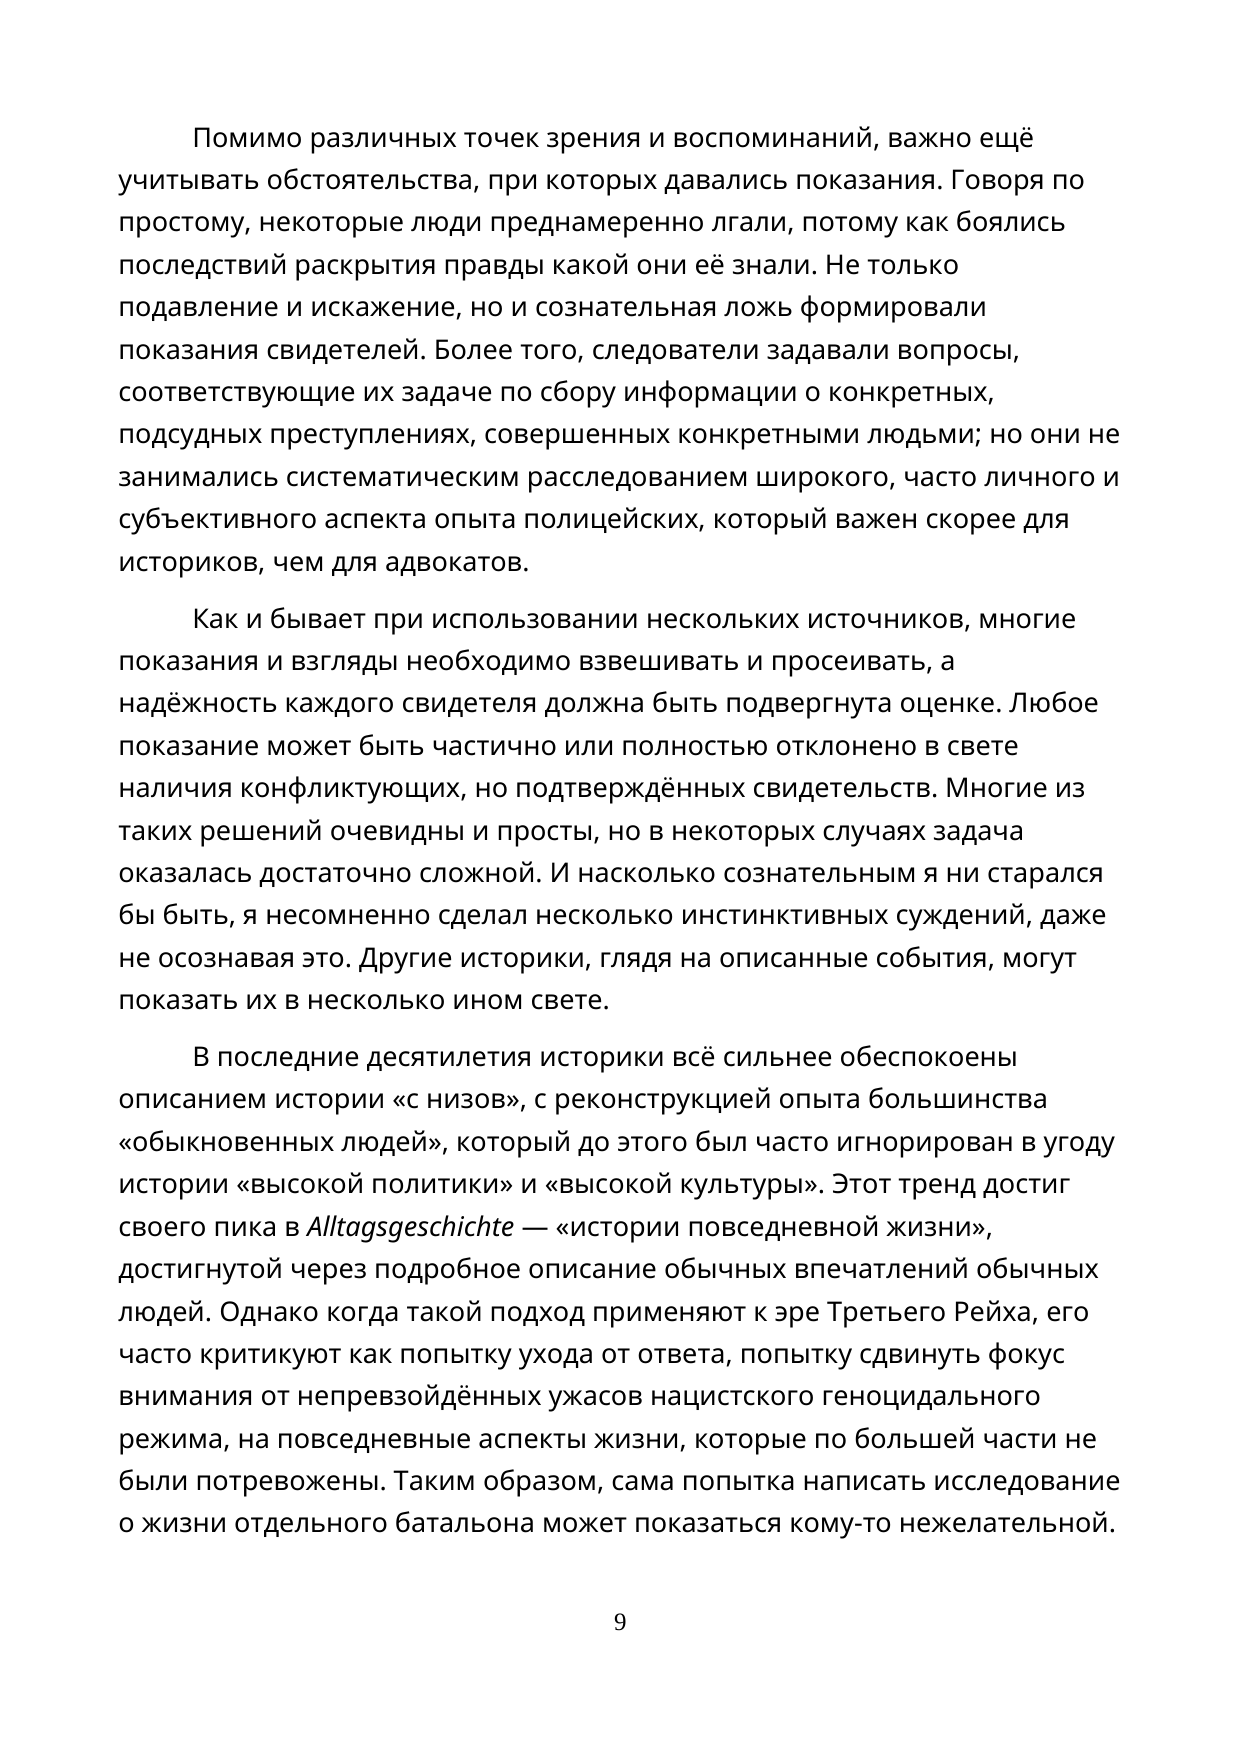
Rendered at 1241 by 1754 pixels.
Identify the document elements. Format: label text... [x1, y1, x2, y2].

text Помимо различных точек зрения и воспоминаний, важно ещё учитывать обстоятельства, при которых давались показания. Говоря по простому, некоторые люди преднамеренно лгали, потому как боялись последствий раскрытия правды какой они её знали. Не только подавление и искажение, но и сознательная ложь формировали показания свидетелей. Более того, следователи задавали вопросы, соответствующие их задаче по сбору информации о конкретных, подсудных преступлениях, совершенных конкретными людьми; но они не занимались систематическим расследованием широкого, часто личного и субъективного аспекта опыта полицейских, который важен скорее для историков, чем для адвокатов. [118, 118, 1122, 579]
text В последние десятилетия историки всё сильнее обеспокоены описанием истории «с низов», с реконструкцией опыта большинства «обыкновенных людей», который до этого был часто игнорирован в угоду истории «высокой политики» и «высокой культуры». Этот тренд достиг своего пика в Alltagsgeschichte — «истории повседневной жизни», достигнутой через подробное описание обычных впечатлений обычных людей. Однако когда такой подход применяют к эре Третьего Рейха, его часто критикуют как попытку ухода от ответа, попытку сдвинуть фокус внимания от непревзойдённых ужасов нацистского геноцидального режима, на повседневные аспекты жизни, которые по большей части не были потревожены. Таким образом, сама попытка написать исследование о жизни отдельного батальона может показаться кому-то нежелательной. [118, 1038, 1122, 1541]
text Как и бывает при использовании нескольких источников, многие показания и взгляды необходимо взвешивать и просеивать, а надёжность каждого свидетеля должна быть подвергнута оценке. Любое показание может быть частично или полностью отклонено в свете наличия конфликтующих, но подтверждённых свидетельств. Многие из таких решений очевидны и просты, но в некоторых случаях задача оказалась достаточно сложной. И насколько сознательным я ни старался бы быть, я несомненно сделал несколько инстинктивных суждений, даже не осознавая это. Другие историки, глядя на описанные события, могут показать их в несколько ином свете. [118, 599, 1122, 1017]
